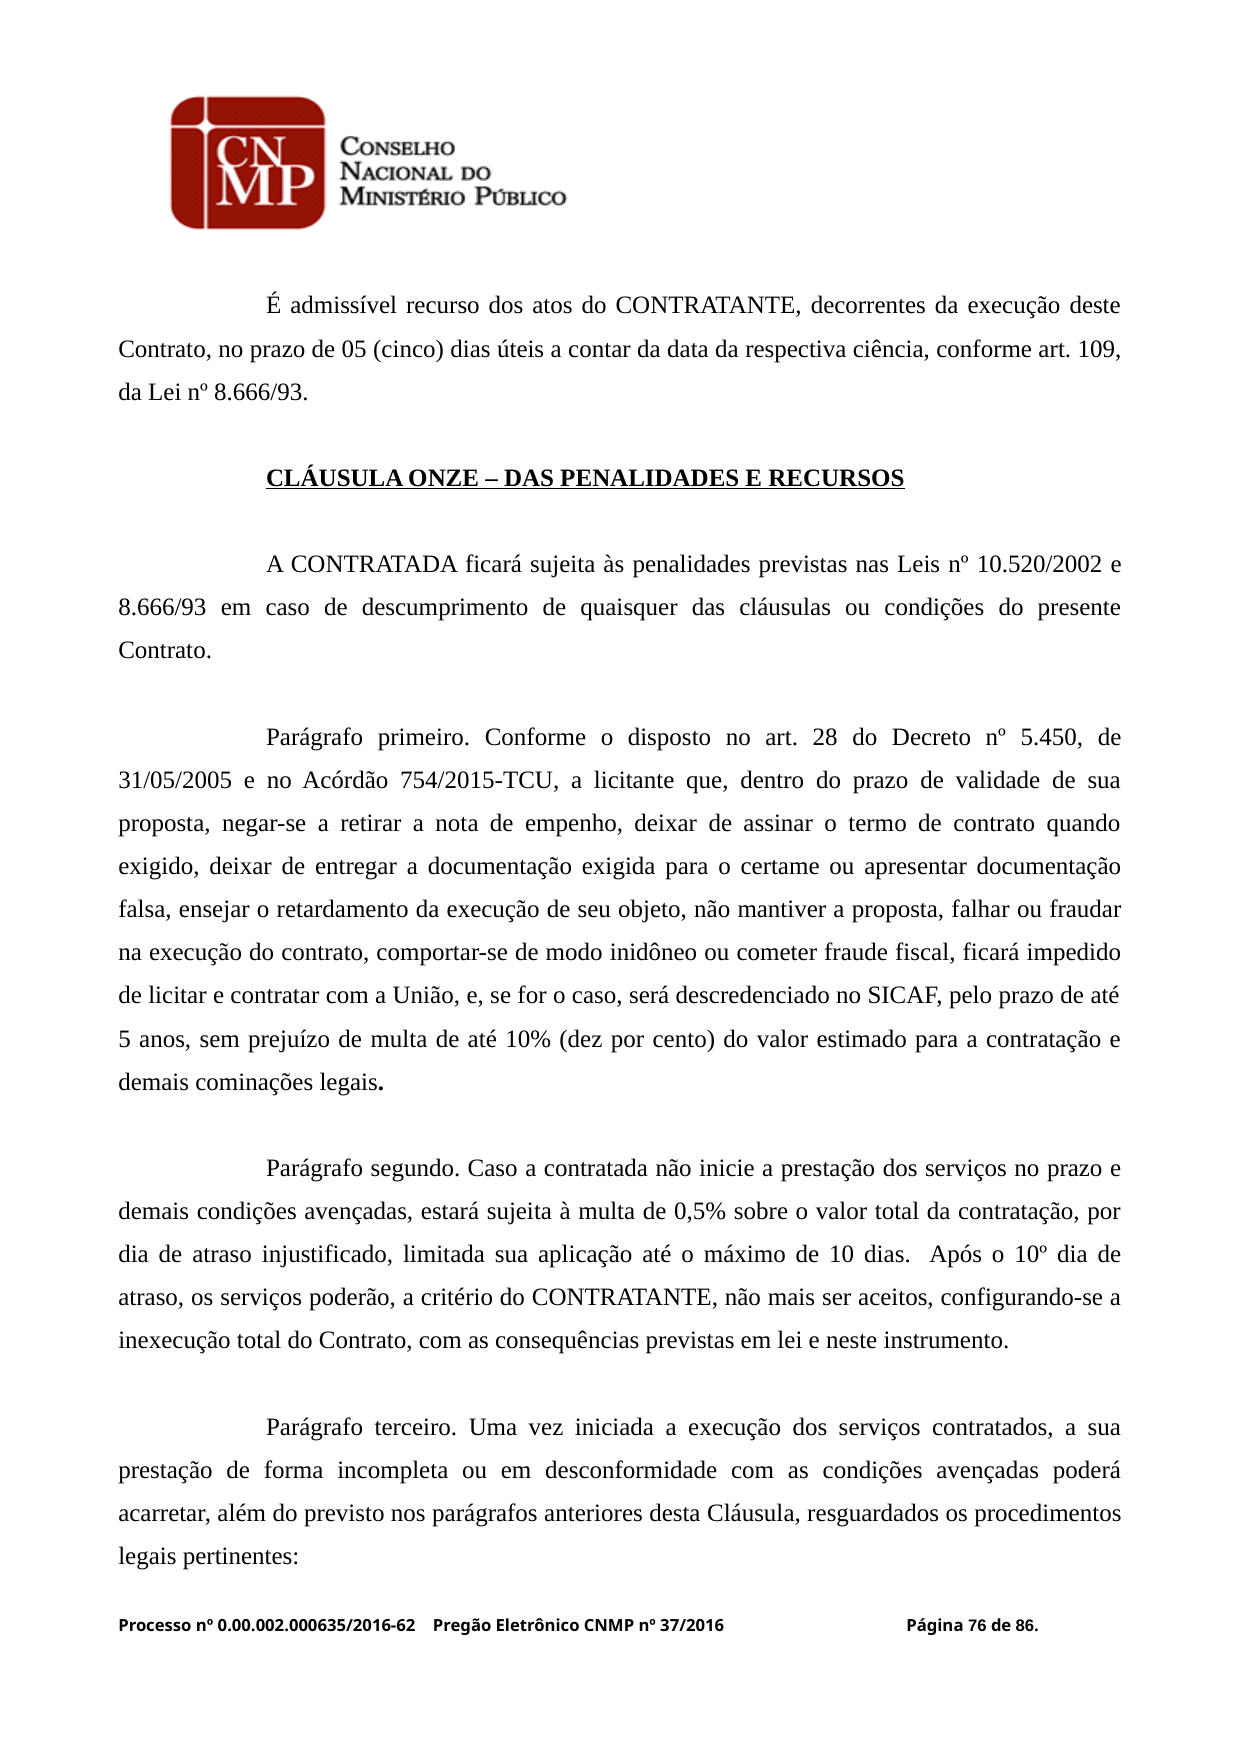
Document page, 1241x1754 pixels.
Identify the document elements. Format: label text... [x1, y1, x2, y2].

text Parágrafo terceiro. Uma vez iniciada a execução dos serviços contratados, a sua prestação de forma incompleta ou em desconformidade com as condições avençadas poderá acarretar, além do previsto nos parágrafos anteriores desta Cláusula, resguardados os procedimentos legais pertinentes: [118, 1412, 1122, 1570]
text Parágrafo segundo. Caso a contratada não inicie a prestação dos serviços no prazo e demais condições avençadas, estará sujeita à multa de 0,5% sobre o valor total da contratação, por dia de atraso injustificado, limitada sua aplicação até o máximo de 10 dias. Após o 10º dia de atraso, os serviços poderão, a critério do CONTRATANTE, não mais ser aceitos, configurando-se a inexecução total do Contrato, com as consequências previstas em lei e neste instrumento. [118, 1153, 1122, 1354]
text CLÁUSULA ONZE – DAS PENALIDADES E RECURSOS [118, 463, 1122, 492]
text A CONTRATADA ficará sujeita às penalidades previstas nas Leis nº 10.520/2002 e 8.666/93 em caso de descumprimento de quaisquer das cláusulas ou condições do presente Contrato. [118, 549, 1122, 664]
text É admissível recurso dos atos do CONTRATANTE, decorrentes da execução deste Contrato, no prazo de 05 (cinco) dias úteis a contar da data da respectiva ciência, conforme art. 109, da Lei nº 8.666/93. [118, 291, 1122, 406]
text Parágrafo primeiro. Conforme o disposto no art. 28 do Decreto nº 5.450, de 31/05/2005 e no Acórdão 754/2015-TCU, a licitante que, dentro do prazo de validade de sua proposta, negar-se a retirar a nota de empenho, deixar de assinar o termo de contrato quando exigido, deixar de entregar a documentação exigida para o certame ou apresentar documentação falsa, ensejar o retardamento da execução de seu objeto, não mantiver a proposta, falhar ou fraudar na execução do contrato, comportar-se de modo inidôneo ou cometer fraude fiscal, ficará impedido de licitar e contratar com a União, e, se for o caso, será descredenciado no SICAF, pelo prazo de até 5 anos, sem prejuízo de multa de até 10% (dez por cento) do valor estimado para a contratação e demais cominações legais. [118, 722, 1122, 1096]
